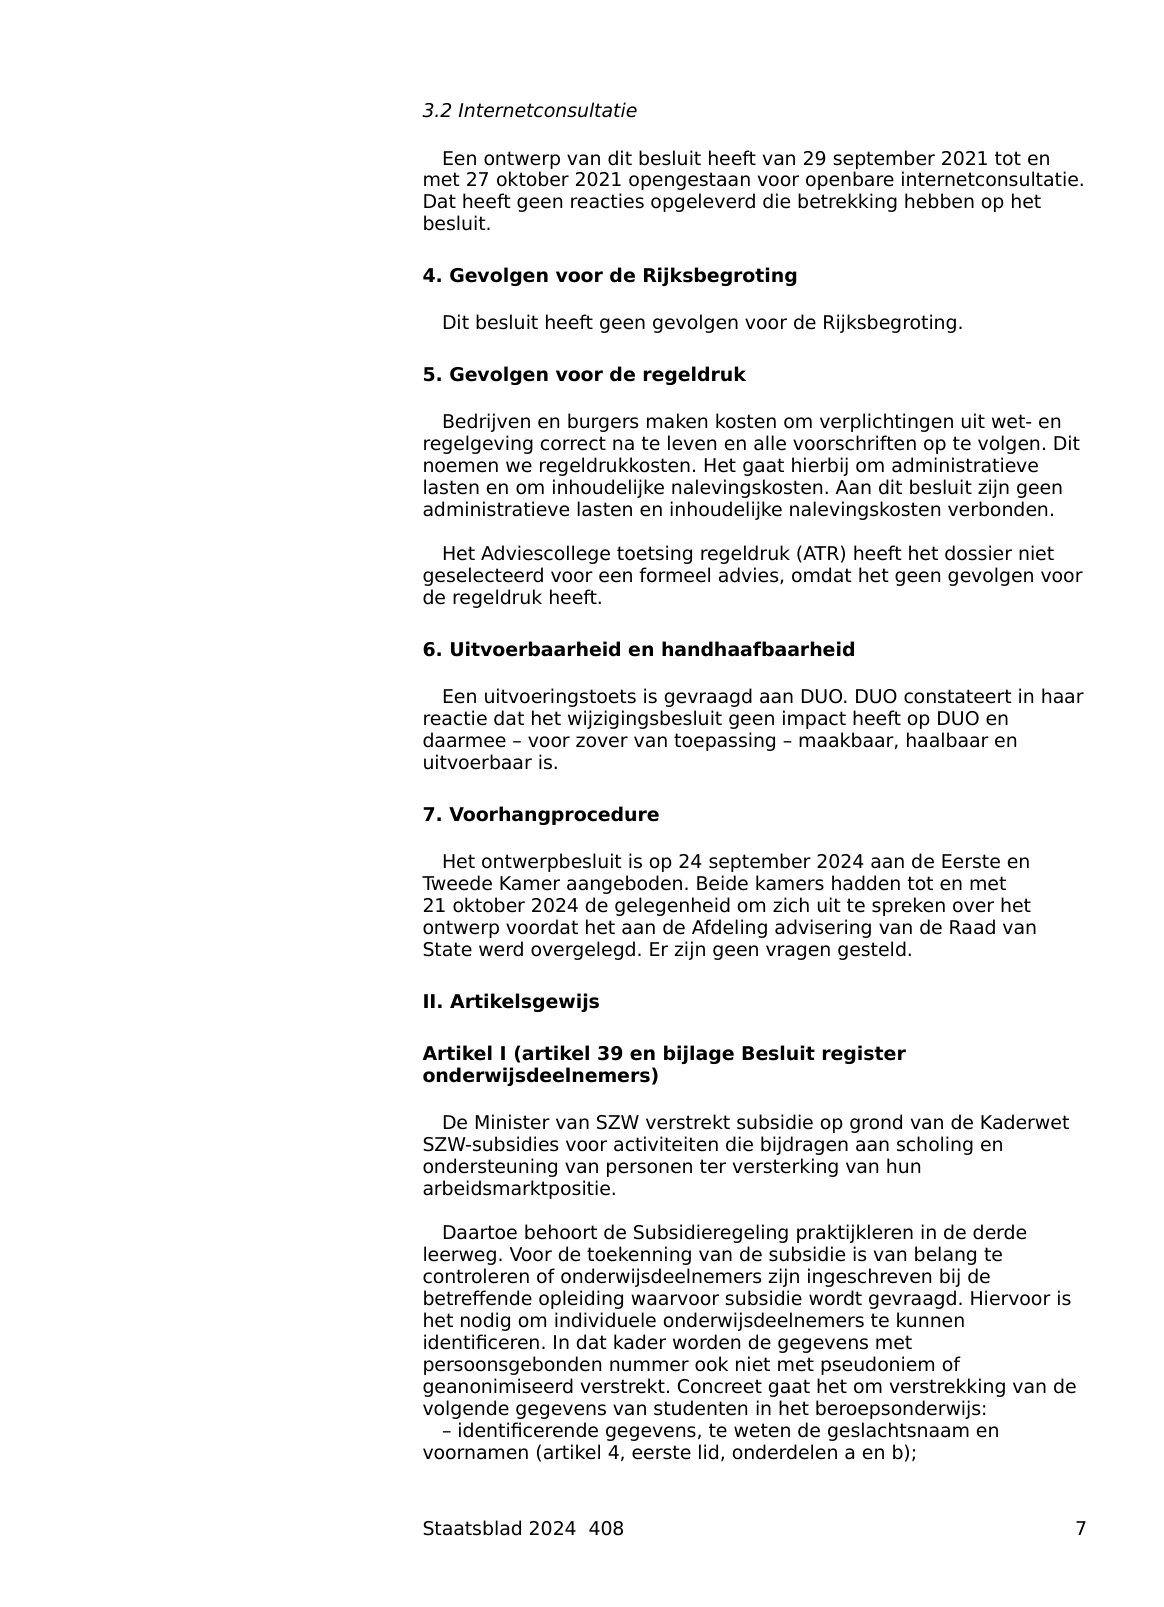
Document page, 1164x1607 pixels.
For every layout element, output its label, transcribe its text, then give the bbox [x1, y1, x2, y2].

subtitle 4. Gevolgen voor de Rijksbegroting [422, 265, 1087, 287]
subtitle II. Artikelsgewijs [422, 991, 1087, 1013]
text Een ontwerp van dit besluit heeft van 29 september 2021 tot en met 27 oktober 2021 opengestaan voor openbare internetconsultatie. Dat heeft geen reacties opgeleverd die betrekking hebben op het besluit. [422, 147, 1087, 235]
text Bedrijven en burgers maken kosten om verplichtingen uit wet- en regelgeving correct na te leven en alle voorschriften op te volgen. Dit noemen we regeldrukkosten. Het gaat hierbij om administratieve lasten en om inhoudelijke nalevingskosten. Aan dit besluit zijn geen administratieve lasten en inhoudelijke nalevingskosten verbonden. [422, 411, 1087, 521]
text Een uitvoeringstoets is gevraagd aan DUO. DUO constateert in haar reactie dat het wijzigingsbesluit geen impact heeft op DUO en daarmee – voor zover van toepassing – maakbaar, haalbaar en uitvoerbaar is. [422, 686, 1087, 774]
text De Minister van SZW verstrekt subsidie op grond van de Kaderwet SZW-subsidies voor activiteiten die bijdragen aan scholing en ondersteuning van personen ter versterking van hun arbeidsmarktpositie. [422, 1112, 1087, 1200]
subtitle Artikel I (artikel 39 en bijlage Besluit register onderwijsdeelnemers) [422, 1043, 1087, 1087]
text Het ontwerpbesluit is op 24 september 2024 aan de Eerste en Tweede Kamer aangeboden. Beide kamers hadden tot en met 21 oktober 2024 de gelegenheid om zich uit te spreken over het ontwerp voordat het aan de Afdeling advisering van de Raad van State werd overgelegd. Er zijn geen vragen gesteld. [422, 851, 1087, 961]
text Dit besluit heeft geen gevolgen voor de Rijksbegroting. [422, 312, 1087, 334]
subtitle 7. Voorhangprocedure [422, 804, 1087, 826]
subtitle 6. Uitvoerbaarheid en handhaafbaarheid [422, 639, 1087, 661]
subtitle 5. Gevolgen voor de regeldruk [422, 364, 1087, 386]
text Daartoe behoort de Subsidieregeling praktijkleren in de derde leerweg. Voor de toekenning van de subsidie is van belang te controleren of onderwijsdeelnemers zijn ingeschreven bij de betreffende opleiding waarvoor subsidie wordt gevraagd. Hiervoor is het nodig om individuele onderwijsdeelnemers te kunnen identificeren. In dat kader worden de gegevens met persoonsgebonden nummer ook niet met pseudoniem of geanonimiseerd verstrekt. Concreet gaat het om verstrekking van de volgende gegevens van studenten in het beroepsonderwijs: [422, 1222, 1087, 1420]
text Het Adviescollege toetsing regeldruk (ATR) heeft het dossier niet geselecteerd voor een formeel advies, omdat het geen gevolgen voor de regeldruk heeft. [422, 543, 1087, 609]
text – identificerende gegevens, te weten de geslachtsnaam en voornamen (artikel 4, eerste lid, onderdelen a en b); [422, 1420, 1087, 1464]
subtitle 3.2 Internetconsultatie [422, 100, 1087, 122]
